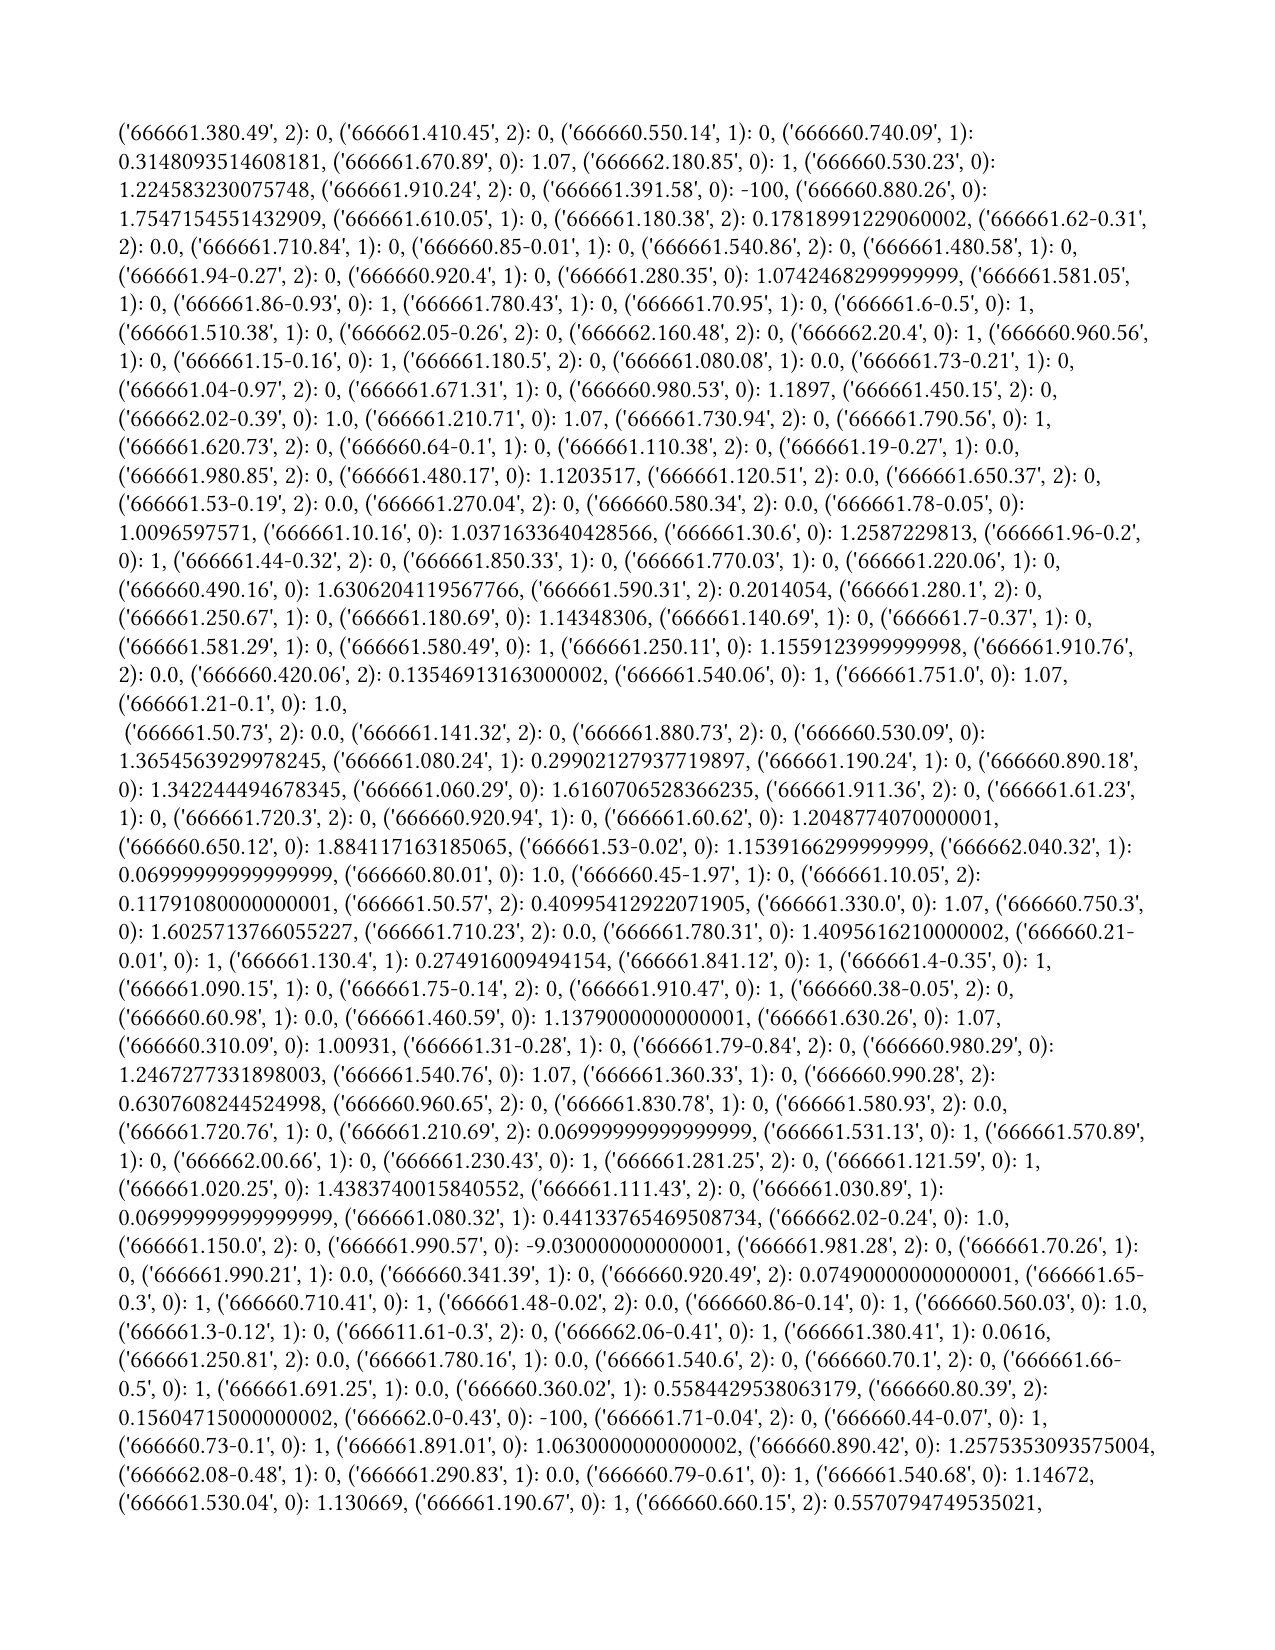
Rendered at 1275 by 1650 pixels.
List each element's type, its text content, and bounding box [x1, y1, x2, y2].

text ('666661.380.49', 2): 0, ('666661.410.45', 2): 0, ('666660.550.14', 1): 0, ('666660.740.09', 1): 0.3148093514608181, ('666661.670.89', 0): 1.07, ('666662.180.85', 0): 1, ('666660.530.23', 0): 1.224583230075748, ('666661.910.24', 2): 0, ('666661.391.58', 0): -100, ('666660.880.26', 0): 1.7547154551432909, ('666661.610.05', 1): 0, ('666661.180.38', 2): 0.17818991229060002, ('666661.62-0.31', 2): 0.0, ('666661.710.84', 1): 0, ('666660.85-0.01', 1): 0, ('666661.540.86', 2): 0, ('666661.480.58', 1): 0, ('666661.94-0.27', 2): 0, ('666660.920.4', 1): 0, ('666661.280.35', 0): 1.0742468299999999, ('666661.581.05', 1): 0, ('666661.86-0.93', 0): 1, ('666661.780.43', 1): 0, ('666661.70.95', 1): 0, ('666661.6-0.5', 0): 1, ('666661.510.38', 1): 0, ('666662.05-0.26', 2): 0, ('666662.160.48', 2): 0, ('666662.20.4', 0): 1, ('666660.960.56', 1): 0, ('666661.15-0.16', 0): 1, ('666661.180.5', 2): 0, ('666661.080.08', 1): 0.0, ('666661.73-0.21', 1): 0, ('666661.04-0.97', 2): 0, ('666661.671.31', 1): 0, ('666660.980.53', 0): 1.1897, ('666661.450.15', 2): 0, ('666662.02-0.39', 0): 1.0, ('666661.210.71', 0): 1.07, ('666661.730.94', 2): 0, ('666661.790.56', 0): 1, ('666661.620.73', 2): 0, ('666660.64-0.1', 1): 0, ('666661.110.38', 2): 0, ('666661.19-0.27', 1): 0.0, ('666661.980.85', 2): 0, ('666661.480.17', 0): 1.1203517, ('666661.120.51', 2): 0.0, ('666661.650.37', 2): 0, ('666661.53-0.19', 2): 0.0, ('666661.270.04', 2): 0, ('666660.580.34', 2): 0.0, ('666661.78-0.05', 0): 1.0096597571, ('666661.10.16', 0): 1.0371633640428566, ('666661.30.6', 0): 1.2587229813, ('666661.96-0.2', 0): 1, ('666661.44-0.32', 2): 0, ('666661.850.33', 1): 0, ('666661.770.03', 1): 0, ('666661.220.06', 1): 0, ('666660.490.16', 0): 1.6306204119567766, ('666661.590.31', 2): 0.2014054, ('666661.280.1', 2): 0, ('666661.250.67', 1): 0, ('666661.180.69', 0): 1.14348306, ('666661.140.69', 1): 0, ('666661.7-0.37', 1): 0, ('666661.581.29', 1): 0, ('666661.580.49', 0): 1, ('666661.250.11', 0): 1.1559123999999998, ('666661.910.76', 2): 0.0, ('666660.420.06', 2): 0.13546913163000002, ('666661.540.06', 0): 1, ('666661.751.0', 0): 1.07, ('666661.21-0.1', 0): 1.0, [118, 118, 1157, 717]
text ('666661.50.73', 2): 0.0, ('666661.141.32', 2): 0, ('666661.880.73', 2): 0, ('666660.530.09', 0): 1.3654563929978245, ('666661.080.24', 1): 0.29902127937719897, ('666661.190.24', 1): 0, ('666660.890.18', 0): 1.342244494678345, ('666661.060.29', 0): 1.6160706528366235, ('666661.911.36', 2): 0, ('666661.61.23', 1): 0, ('666661.720.3', 2): 0, ('666660.920.94', 1): 0, ('666661.60.62', 0): 1.2048774070000001, ('666660.650.12', 0): 1.884117163185065, ('666661.53-0.02', 0): 1.1539166299999999, ('666662.040.32', 1): 0.06999999999999999, ('666660.80.01', 0): 1.0, ('666660.45-1.97', 1): 0, ('666661.10.05', 2): 0.11791080000000001, ('666661.50.57', 2): 0.40995412922071905, ('666661.330.0', 0): 1.07, ('666660.750.3', 0): 1.6025713766055227, ('666661.710.23', 2): 0.0, ('666661.780.31', 0): 1.4095616210000002, ('666660.21-0.01', 0): 1, ('666661.130.4', 1): 0.274916009494154, ('666661.841.12', 0): 1, ('666661.4-0.35', 0): 1, ('666661.090.15', 1): 0, ('666661.75-0.14', 2): 0, ('666661.910.47', 0): 1, ('666660.38-0.05', 2): 0, ('666660.60.98', 1): 0.0, ('666661.460.59', 0): 1.1379000000000001, ('666661.630.26', 0): 1.07, ('666660.310.09', 0): 1.00931, ('666661.31-0.28', 1): 0, ('666661.79-0.84', 2): 0, ('666660.980.29', 0): 1.2467277331898003, ('666661.540.76', 0): 1.07, ('666661.360.33', 1): 0, ('666660.990.28', 2): 0.6307608244524998, ('666660.960.65', 2): 0, ('666661.830.78', 1): 0, ('666661.580.93', 2): 0.0, ('666661.720.76', 1): 0, ('666661.210.69', 2): 0.06999999999999999, ('666661.531.13', 0): 1, ('666661.570.89', 1): 0, ('666662.00.66', 1): 0, ('666661.230.43', 0): 1, ('666661.281.25', 2): 0, ('666661.121.59', 0): 1, ('666661.020.25', 0): 1.4383740015840552, ('666661.111.43', 2): 0, ('666661.030.89', 1): 0.06999999999999999, ('666661.080.32', 1): 0.44133765469508734, ('666662.02-0.24', 0): 1.0, ('666661.150.0', 2): 0, ('666661.990.57', 0): -9.030000000000001, ('666661.981.28', 2): 0, ('666661.70.26', 1): 0, ('666661.990.21', 1): 0.0, ('666660.341.39', 1): 0, ('666660.920.49', 2): 0.07490000000000001, ('666661.65-0.3', 0): 1, ('666660.710.41', 0): 1, ('666661.48-0.02', 2): 0.0, ('666660.86-0.14', 0): 1, ('666660.560.03', 0): 1.0, ('666661.3-0.12', 1): 0, ('666611.61-0.3', 2): 0, ('666662.06-0.41', 0): 1, ('666661.380.41', 1): 0.0616, ('666661.250.81', 2): 0.0, ('666661.780.16', 1): 0.0, ('666661.540.6', 2): 0, ('666660.70.1', 2): 0, ('666661.66-0.5', 0): 1, ('666661.691.25', 1): 0.0, ('666660.360.02', 1): 0.5584429538063179, ('666660.80.39', 2): 0.15604715000000002, ('666662.0-0.43', 0): -100, ('666661.71-0.04', 2): 0, ('666660.44-0.07', 0): 1, ('666660.73-0.1', 0): 1, ('666661.891.01', 0): 1.0630000000000002, ('666660.890.42', 0): 1.2575353093575004, ('666662.08-0.48', 1): 0, ('666661.290.83', 1): 0.0, ('666660.79-0.61', 0): 1, ('666661.540.68', 0): 1.14672, ('666661.530.04', 0): 1.130669, ('666661.190.67', 0): 1, ('666660.660.15', 2): 0.5570794749535021, [118, 717, 1157, 1517]
